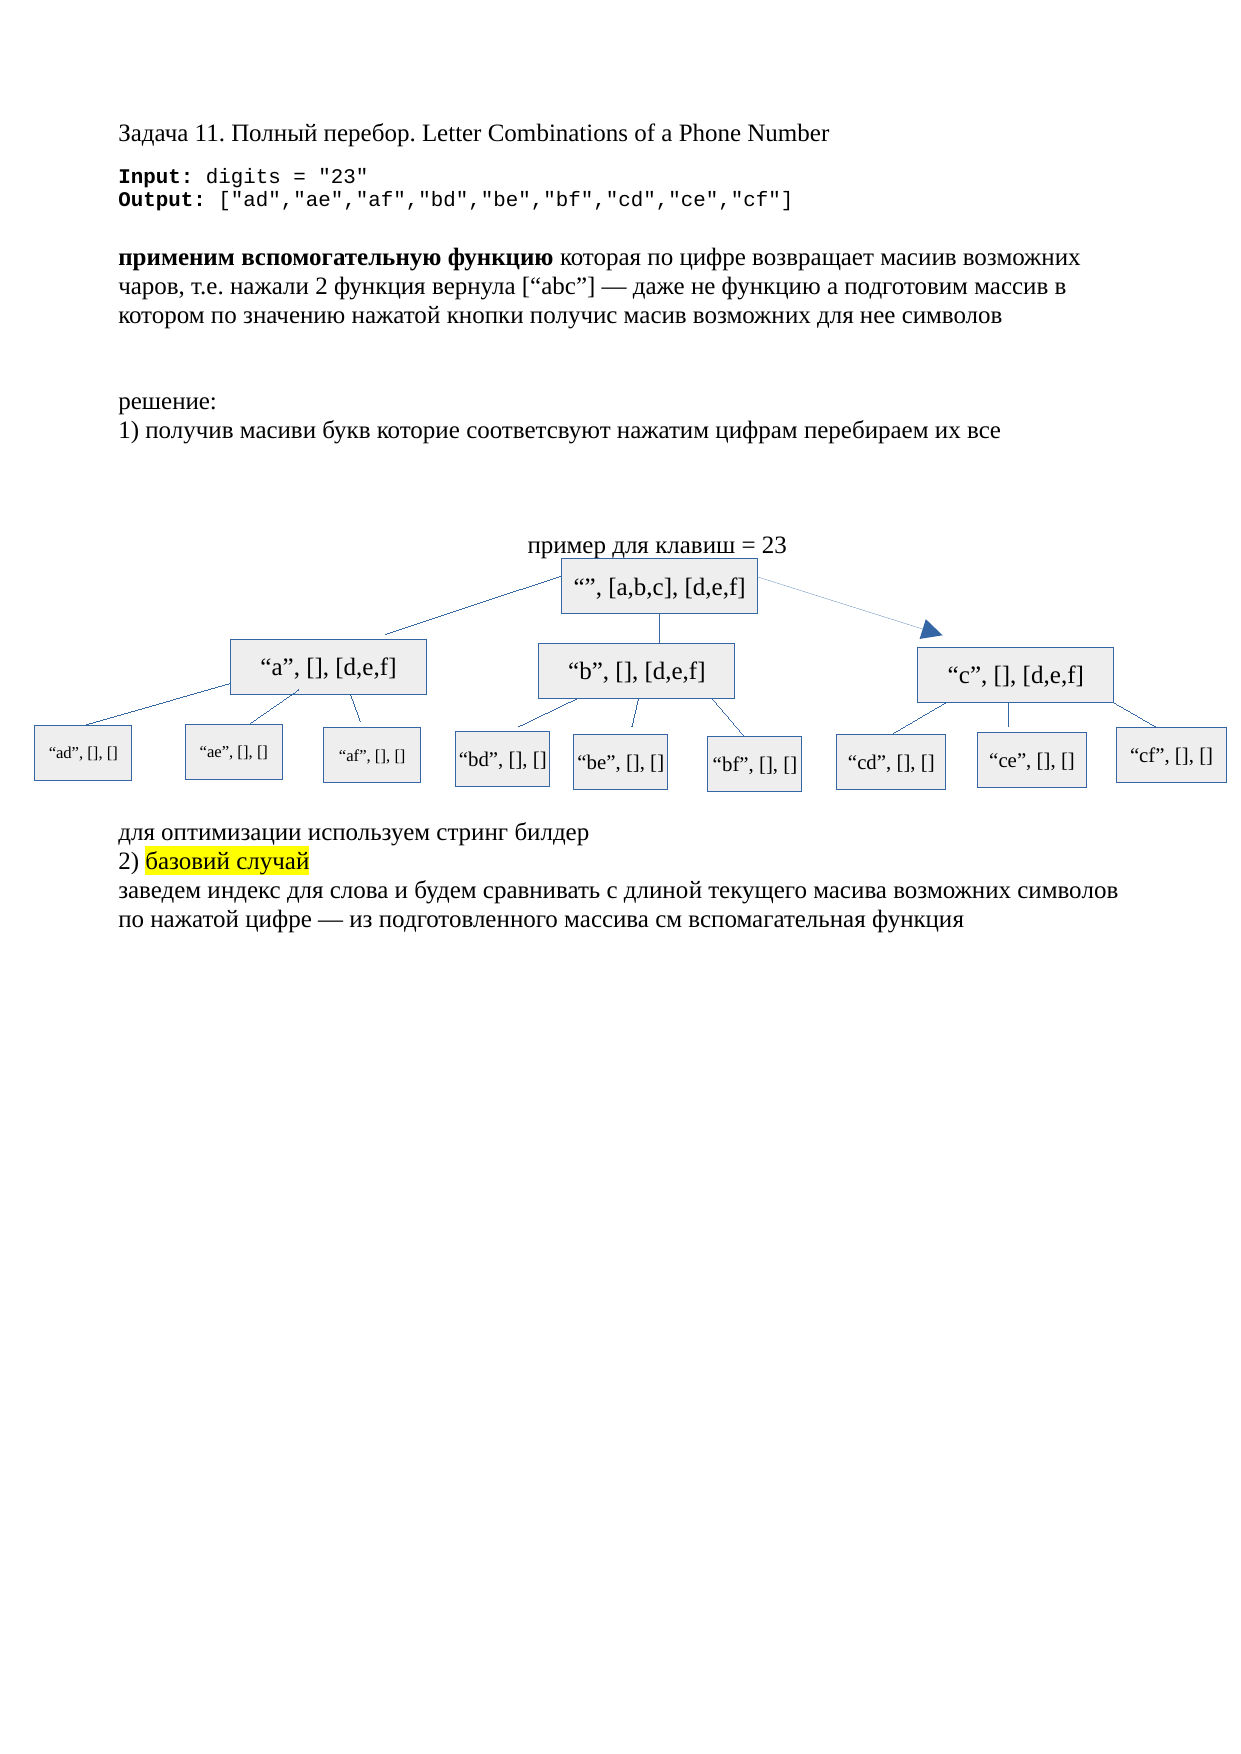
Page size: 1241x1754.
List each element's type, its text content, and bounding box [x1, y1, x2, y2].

text решение: [118, 386, 1122, 415]
text 1) получив масиви букв которие соответсвуют нажатим цифрам перебираем их все [118, 415, 1122, 444]
text применим вспомогательную функцию которая по цифре возвращает масиив возможних чаров, т.е. нажали 2 функция вернула [“abc”] — даже не функцию а подготовим массив в котором по значению нажатой кнопки получис масив возможних для нее символов [118, 242, 1122, 329]
text пример для клавиш = 23 [118, 530, 1122, 559]
text заведем индекс для слова и будем сравнивать с длиной текущего масива возможних символов по нажатой цифре — из подготовленного массива см вспомагательная функция [118, 875, 1122, 932]
text для оптимизации используем стринг билдер [118, 817, 1122, 846]
text Input: digits = "23" [118, 166, 1122, 189]
text Задача 11. Полный перебор. Letter Combinations of a Phone Number [118, 118, 1122, 147]
text Output: ["ad","ae","af","bd","be","bf","cd","ce","cf"] [118, 189, 1122, 213]
text 2) базовий случай [118, 846, 1122, 875]
